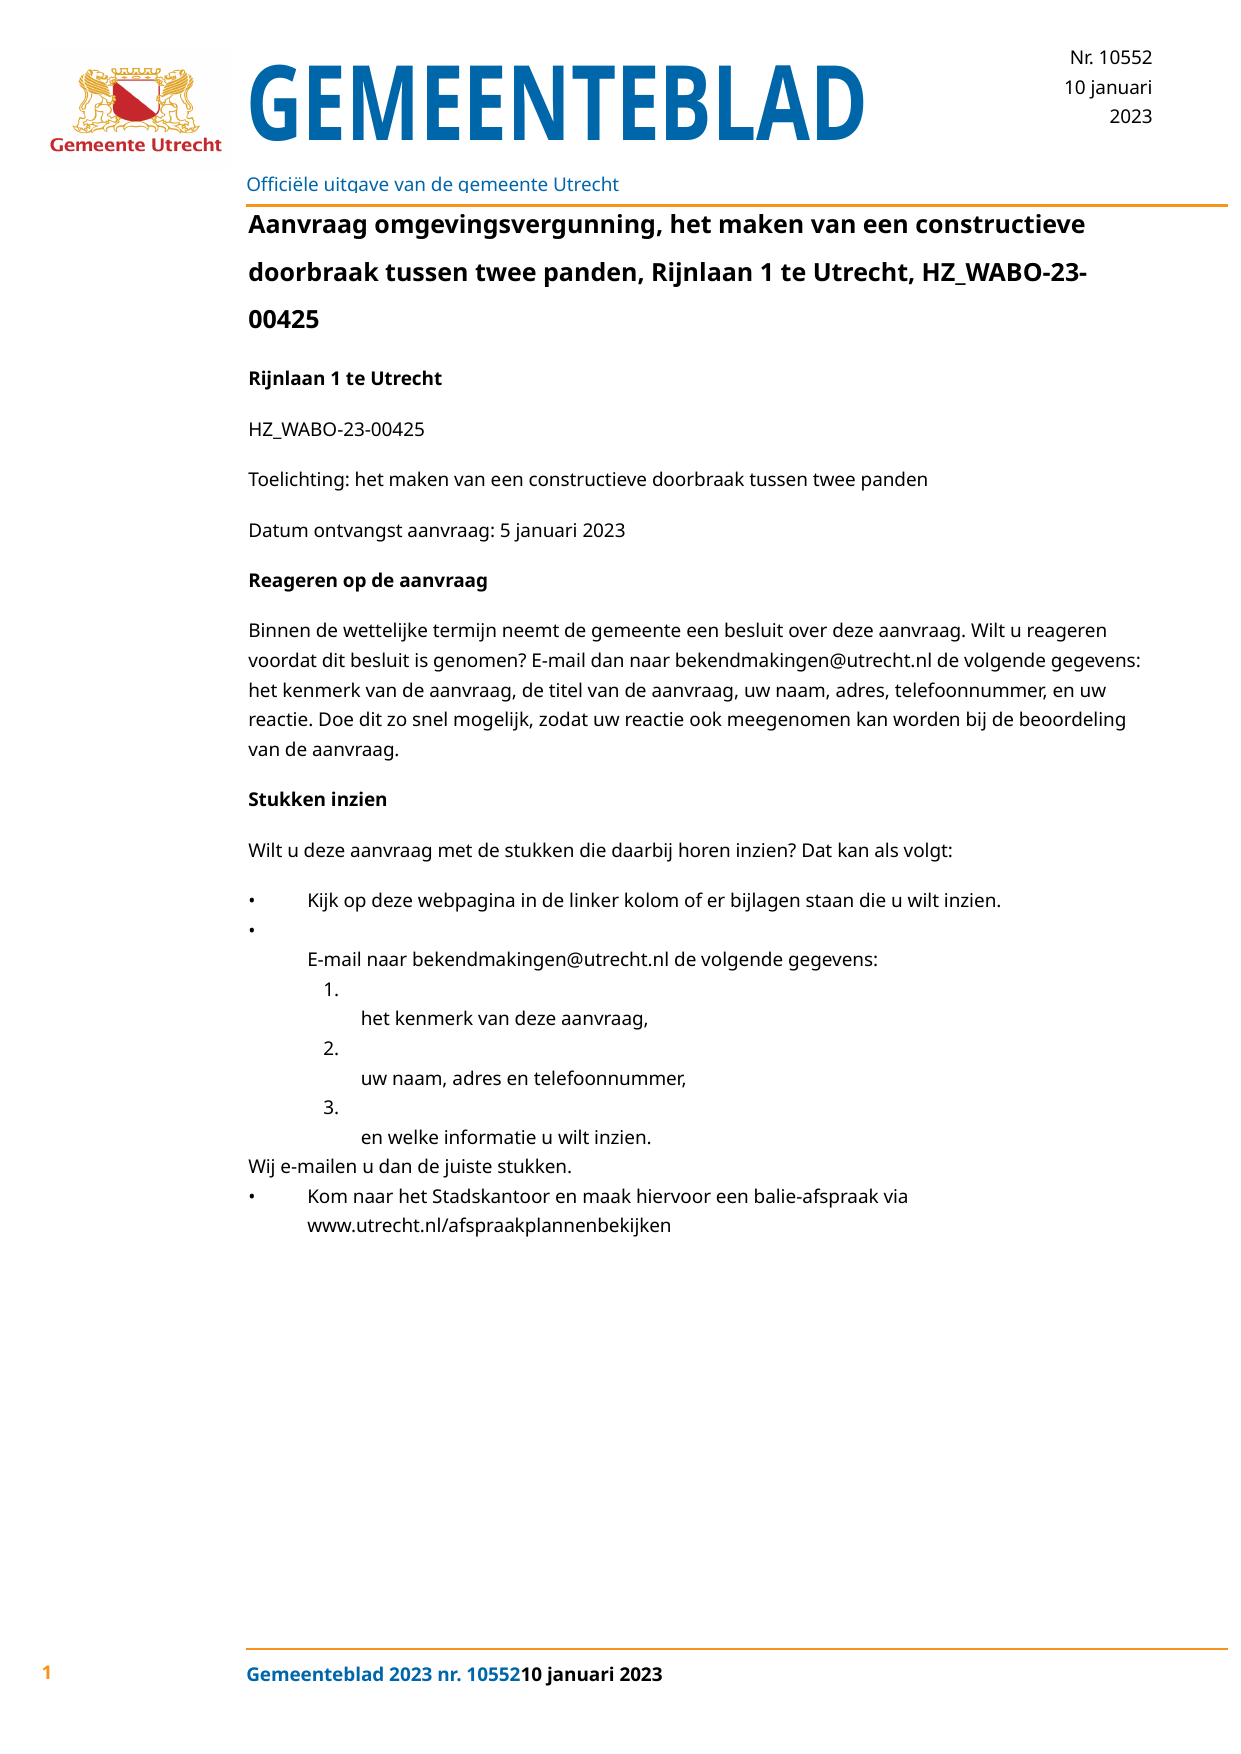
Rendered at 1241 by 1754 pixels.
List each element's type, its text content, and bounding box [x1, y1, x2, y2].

text Aanvraag omgevingsvergunning, het maken van een constructieve doorbraak tussen twee panden, Rijnlaan 1 te Utrecht, HZ_WABO-23-00425 [248, 207, 1152, 336]
text Wilt u deze aanvraag met de stukken die daarbij horen inzien? Dat kan als volgt: [248, 837, 1152, 862]
text Binnen de wettelijke termijn neemt de gemeente een besluit over deze aanvraag. Wilt u reageren voordat dit besluit is genomen? E-mail dan naar bekendmakingen@utrecht.nl de volgende gegevens: het kenmerk van de aanvraag, de titel van de aanvraag, uw naam, adres, telefoonnummer, en uw reactie. Doe dit zo snel mogelijk, zodat uw reactie ook meegenomen kan worden bij de beoordeling van de aanvraag. [248, 618, 1152, 762]
text Toelichting: het maken van een constructieve doorbraak tussen twee panden [248, 466, 1152, 492]
list Kijk op deze webpagina in de linker kolom of er bijlagen staan die u wilt inzien. [248, 887, 1152, 913]
text Rijnlaan 1 te Utrecht [248, 366, 1152, 391]
list E-mail naar bekendmakingen@utrecht.nl de volgende gegevens: [248, 946, 1152, 972]
text Datum ontvangst aanvraag: 5 januari 2023 [248, 517, 1152, 542]
text Reageren op de aanvraag [248, 567, 1152, 593]
list uw naam, adres en telefoonnummer, [323, 1065, 1152, 1090]
text Wij e-mailen u dan de juiste stukken. [248, 1153, 1152, 1179]
text HZ_WABO-23-00425 [248, 416, 1152, 442]
text Stukken inzien [248, 786, 1152, 812]
picture [41, 47, 231, 172]
list Kom naar het Stadskantoor en maak hiervoor een balie-afspraak via www.utrecht.nl/afspraakplannenbekijken [248, 1183, 1152, 1238]
list het kenmerk van deze aanvraag, [323, 1006, 1152, 1031]
list en welke informatie u wilt inzien. [323, 1124, 1152, 1149]
